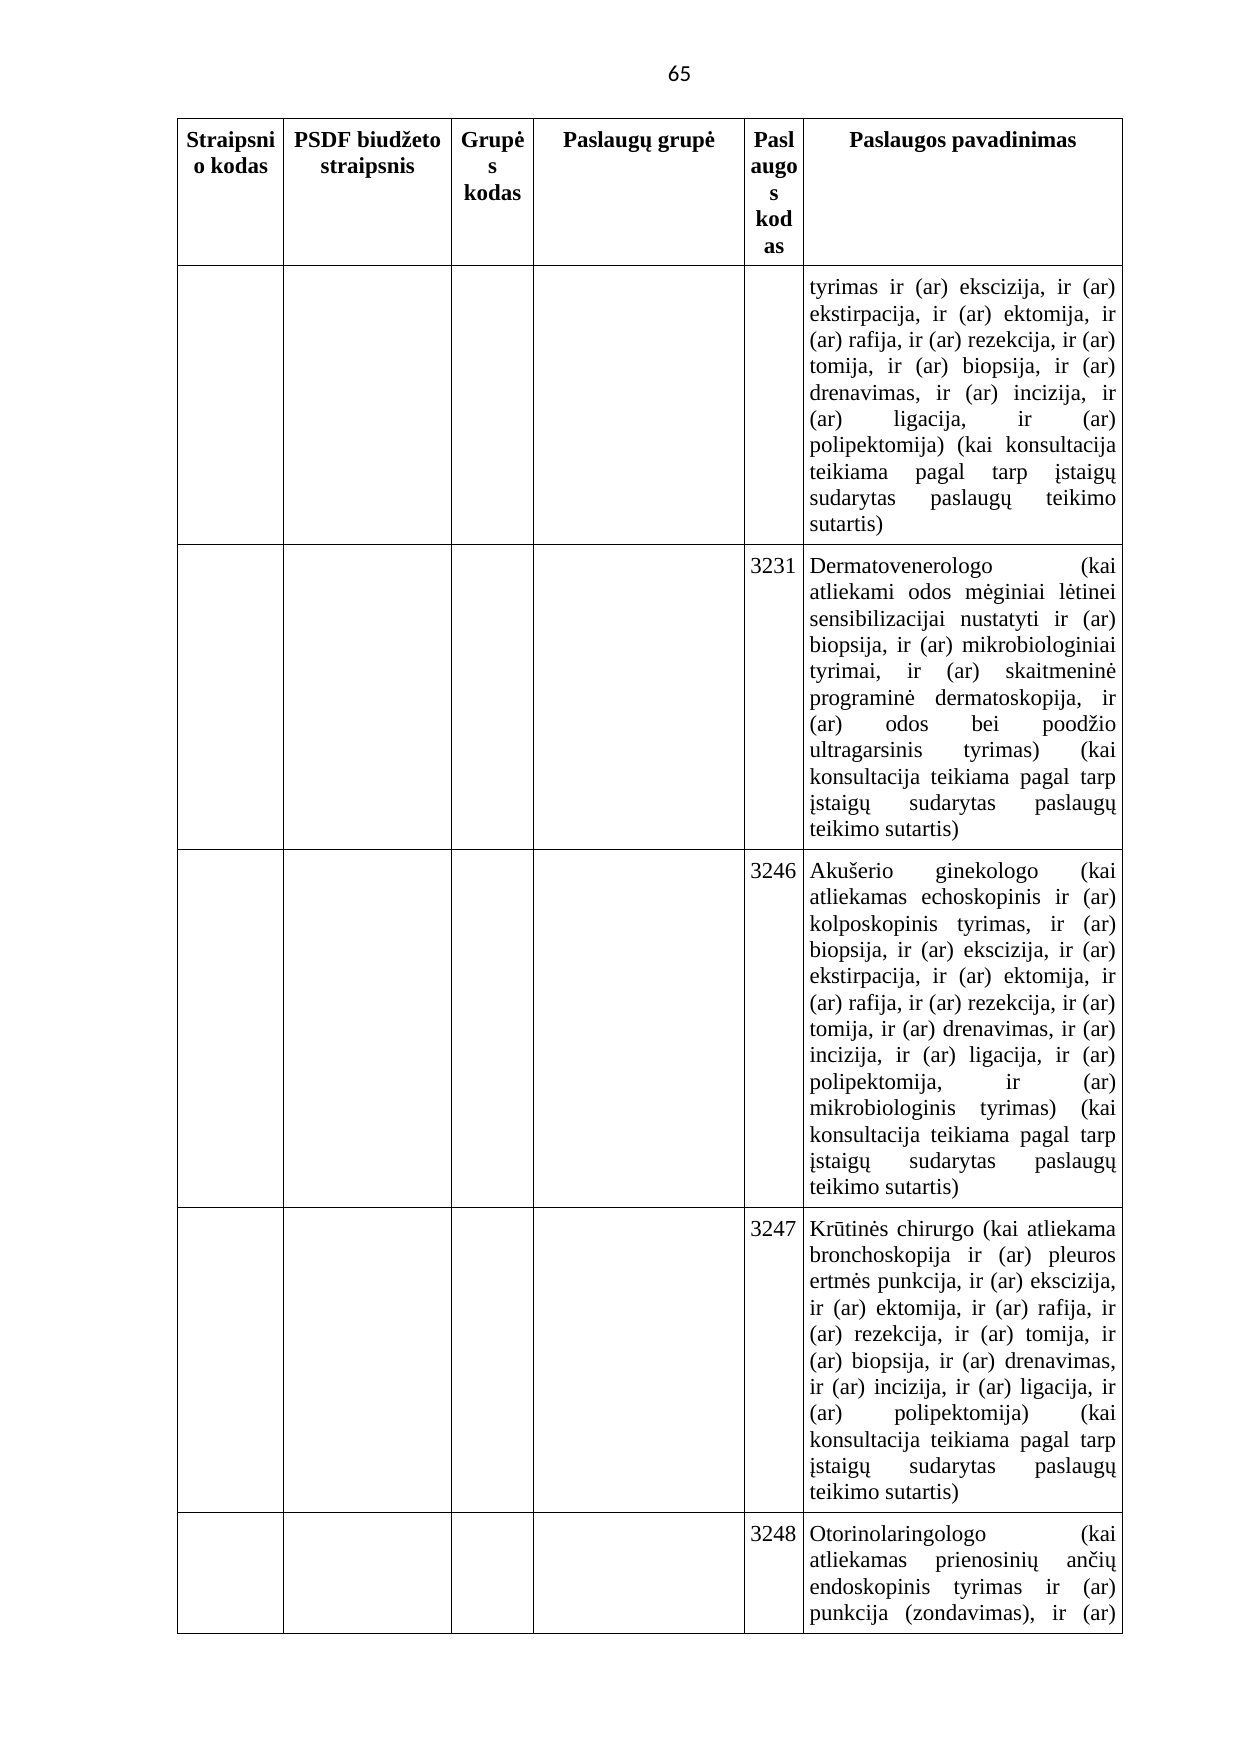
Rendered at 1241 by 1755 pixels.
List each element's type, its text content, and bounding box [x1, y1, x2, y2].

table_cell [452, 545, 533, 849]
table_cell [452, 1513, 533, 1632]
table_cell [284, 545, 451, 849]
table_cell [534, 266, 744, 544]
table_cell [452, 1208, 533, 1512]
table_cell Otorinolaringologo (kai atliekamas prienosinių ančių endoskopinis tyrimas ir (ar) punkcija (zondavimas), ir (ar) [804, 1513, 1122, 1632]
table_header Paslaugos pavadinimas [804, 119, 1122, 265]
table_cell [178, 545, 283, 849]
table_cell 3248 [745, 1513, 803, 1632]
table_cell [534, 1513, 744, 1632]
table_cell Dermatovenerologo (kai atliekami odos mėginiai lėtinei sensibilizacijai nustatyti ir (ar) biopsija, ir (ar) mikrobiologiniai tyrimai, ir (ar) skaitmeninė programinė dermatoskopija, ir (ar) odos bei poodžio ultragarsinis tyrimas) (kai konsultacija teikiama pagal tarp įstaigų sudarytas paslaugų teikimo sutartis) [804, 545, 1122, 849]
table_header PSDF biudžeto straipsnis [284, 119, 451, 265]
table_header Grupės kodas [452, 119, 533, 265]
table_cell [284, 1513, 451, 1632]
table_header Straipsnio kodas [178, 119, 283, 265]
table_cell Krūtinės chirurgo (kai atliekama bronchoskopija ir (ar) pleuros ertmės punkcija, ir (ar) ekscizija, ir (ar) ektomija, ir (ar) rafija, ir (ar) rezekcija, ir (ar) tomija, ir (ar) biopsija, ir (ar) drenavimas, ir (ar) incizija, ir (ar) ligacija, ir (ar) polipektomija) (kai konsultacija teikiama pagal tarp įstaigų sudarytas paslaugų teikimo sutartis) [804, 1208, 1122, 1512]
table_cell [178, 266, 283, 544]
table_cell 3247 [745, 1208, 803, 1512]
table_cell [745, 266, 803, 544]
table_cell [534, 545, 744, 849]
table_cell [178, 850, 283, 1207]
table_cell [452, 266, 533, 544]
table_cell 3231 [745, 545, 803, 849]
table_cell tyrimas ir (ar) ekscizija, ir (ar) ekstirpacija, ir (ar) ektomija, ir (ar) rafija, ir (ar) rezekcija, ir (ar) tomija, ir (ar) biopsija, ir (ar) drenavimas, ir (ar) incizija, ir (ar) ligacija, ir (ar) polipektomija) (kai konsultacija teikiama pagal tarp įstaigų sudarytas paslaugų teikimo sutartis) [804, 266, 1122, 544]
table_cell [284, 1208, 451, 1512]
table_cell [452, 850, 533, 1207]
table_cell [534, 850, 744, 1207]
table_cell [534, 1208, 744, 1512]
table_cell [284, 850, 451, 1207]
table_cell [178, 1513, 283, 1632]
table_header Paslaugų grupė [534, 119, 744, 265]
table_header Paslaugos kodas [745, 119, 803, 265]
table_cell Akušerio ginekologo (kai atliekamas echoskopinis ir (ar) kolposkopinis tyrimas, ir (ar) biopsija, ir (ar) ekscizija, ir (ar) ekstirpacija, ir (ar) ektomija, ir (ar) rafija, ir (ar) rezekcija, ir (ar) tomija, ir (ar) drenavimas, ir (ar) incizija, ir (ar) ligacija, ir (ar) polipektomija, ir (ar) mikrobiologinis tyrimas) (kai konsultacija teikiama pagal tarp įstaigų sudarytas paslaugų teikimo sutartis) [804, 850, 1122, 1207]
table_cell [178, 1208, 283, 1512]
table_cell 3246 [745, 850, 803, 1207]
table_cell [284, 266, 451, 544]
